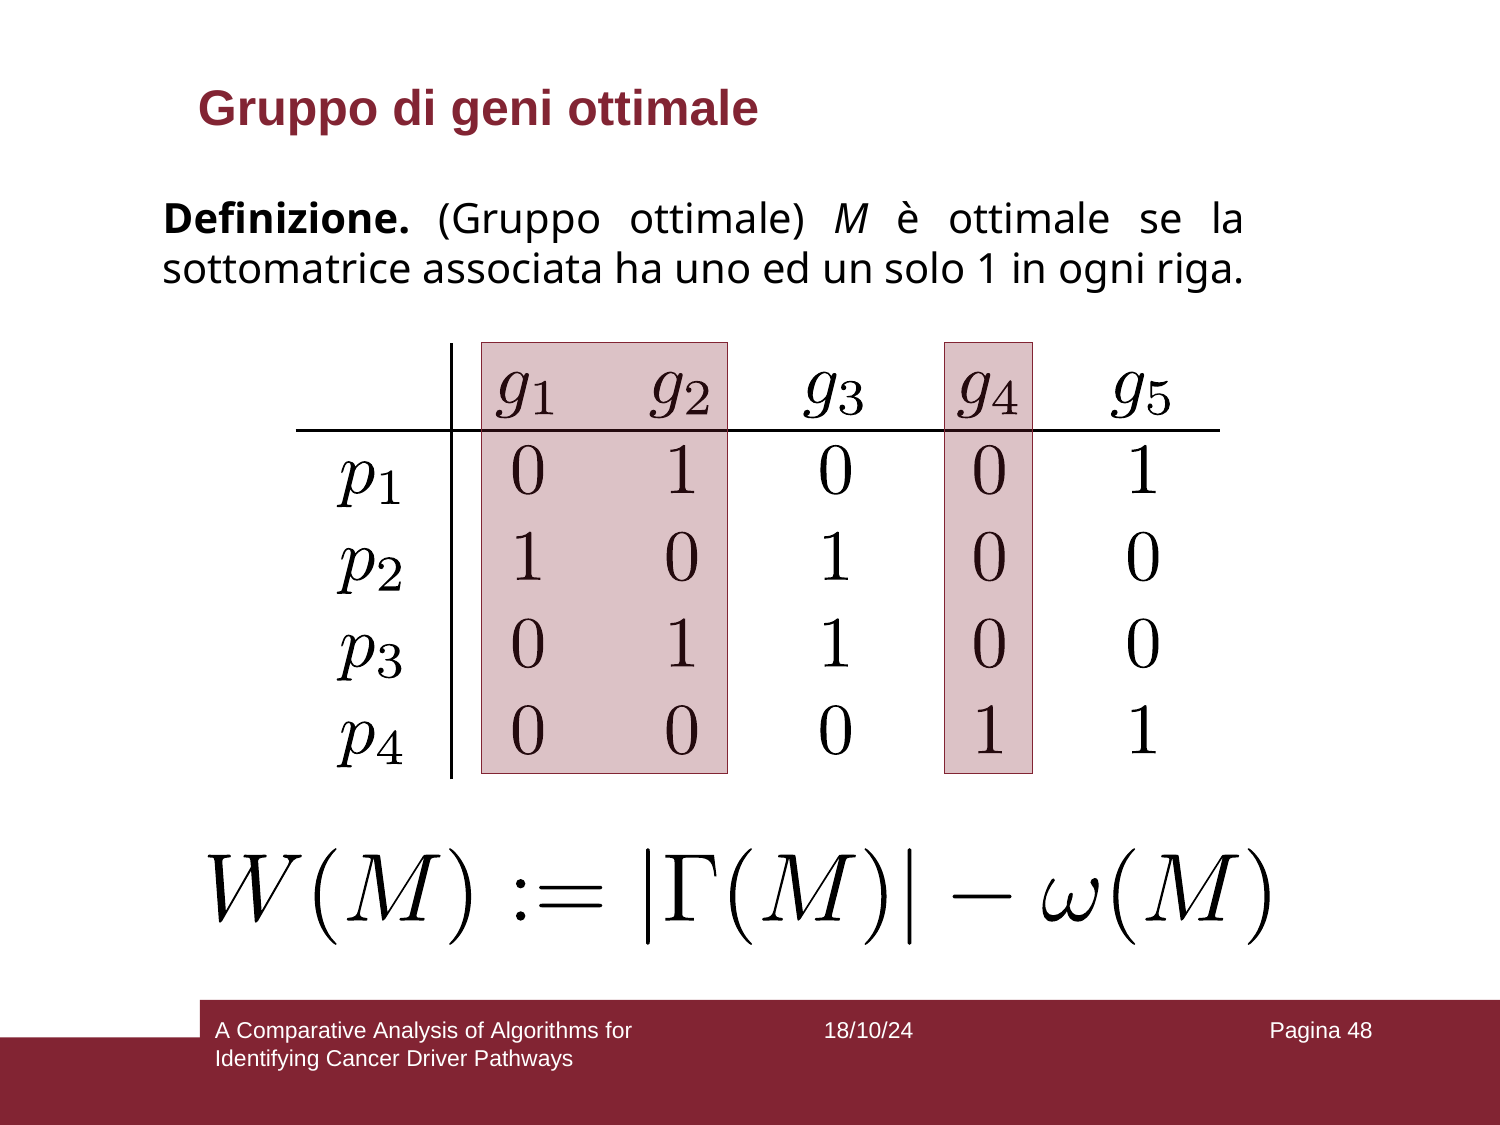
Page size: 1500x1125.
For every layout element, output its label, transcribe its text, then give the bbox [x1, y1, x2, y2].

title Gruppo di geni ottimale [183, 67, 1400, 150]
text_box [481, 350, 728, 774]
picture [295, 350, 1241, 786]
text_box Definizione. (Gruppo ottimale) M è ottimale se la sottomatrice associata ha uno ed un solo 1 in ogni riga. [147, 184, 1388, 350]
picture [207, 848, 1270, 945]
text_box 18/10/24 [712, 1008, 1026, 1084]
text_box [944, 350, 1033, 774]
text_box A Comparative Analysis of Algorithms for Identifying Cancer Driver Pathways [199, 1008, 676, 1084]
text_box Pagina <number> [1074, 1008, 1388, 1084]
